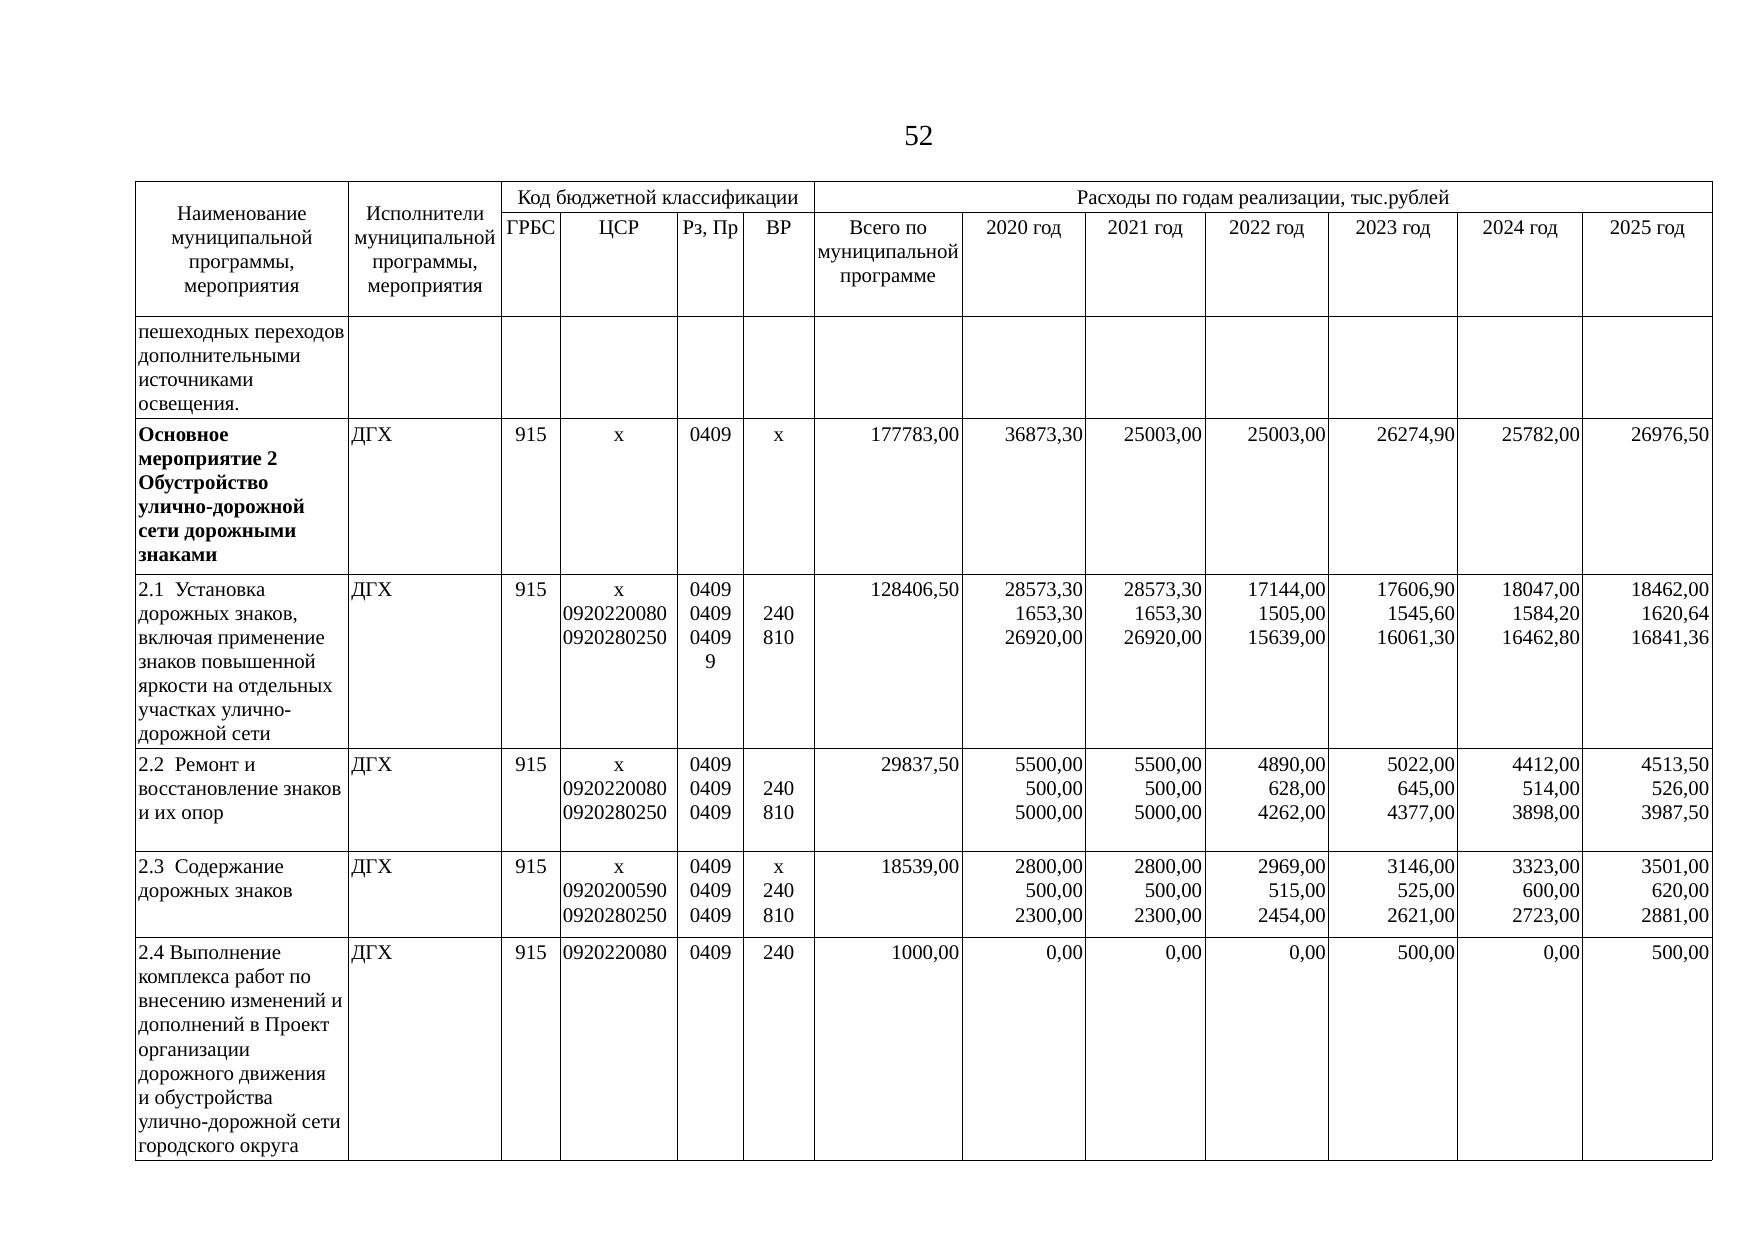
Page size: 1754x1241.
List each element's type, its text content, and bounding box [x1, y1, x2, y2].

table_cell 3146,00 525,00 2621,00 [1329, 852, 1457, 937]
table_cell [502, 317, 560, 418]
table_cell 2021 год [1086, 213, 1205, 316]
table_cell 2800,00 500,00 2300,00 [1086, 852, 1205, 937]
table_cell 2800,00 500,00 2300,00 [963, 852, 1085, 937]
table_cell 0409 0409 0409 [678, 852, 743, 937]
table_cell [561, 317, 677, 418]
table_cell 5500,00 500,00 5000,00 [963, 749, 1085, 851]
table_cell [349, 317, 501, 418]
table_cell 25782,00 [1458, 419, 1582, 573]
table_cell 18047,00 1584,20 16462,80 [1458, 575, 1582, 748]
table_cell Рз, Пр [678, 213, 743, 316]
table_cell 2022 год [1206, 213, 1328, 316]
table_cell ДГХ [349, 419, 501, 573]
table_cell [963, 317, 1085, 418]
table_cell 915 [502, 575, 560, 748]
table_cell 3323,00 600,00 2723,00 [1458, 852, 1582, 937]
table_cell 0,00 [1086, 938, 1205, 1160]
table_cell [1329, 317, 1457, 418]
table_cell [1583, 317, 1712, 418]
table_cell 5500,00 500,00 5000,00 [1086, 749, 1205, 851]
table_cell 2.4 Выполнение комплекса работ по внесению изменений и дополнений в Проект организации дорожного движения и обустройства улично-дорожной сети городского округа [136, 938, 348, 1160]
table_cell 25003,00 [1086, 419, 1205, 573]
table_cell 17144,00 1505,00 15639,00 [1206, 575, 1328, 748]
table_cell 5022,00 645,00 4377,00 [1329, 749, 1457, 851]
table_cell [815, 317, 962, 418]
table_cell пешеходных переходов дополнительными источниками освещения. [136, 317, 348, 418]
table_cell [1086, 317, 1205, 418]
table_cell х 0920200590 0920280250 [561, 852, 677, 937]
table_cell 26976,50 [1583, 419, 1712, 573]
table_cell 0,00 [963, 938, 1085, 1160]
table_cell х 240 810 [744, 852, 814, 937]
table_cell 18462,00 1620,64 16841,36 [1583, 575, 1712, 748]
table_cell 18539,00 [815, 852, 962, 937]
table_cell 17606,90 1545,60 16061,30 [1329, 575, 1457, 748]
table_cell 240 810 [744, 575, 814, 748]
table_cell 915 [502, 419, 560, 573]
table_cell 4513,50 526,00 3987,50 [1583, 749, 1712, 851]
table_cell 28573,30 1653,30 26920,00 [963, 575, 1085, 748]
table_cell ЦСР [561, 213, 677, 316]
table_cell 0,00 [1458, 938, 1582, 1160]
table_cell 500,00 [1583, 938, 1712, 1160]
table_cell ВР [744, 213, 814, 316]
table_cell ДГХ [349, 938, 501, 1160]
table_cell 25003,00 [1206, 419, 1328, 573]
table_cell 1000,00 [815, 938, 962, 1160]
table_cell 915 [502, 852, 560, 937]
table_cell [1458, 317, 1582, 418]
table_cell 3501,00 620,00 2881,00 [1583, 852, 1712, 937]
table_cell 0409 0409 0409 9 [678, 575, 743, 748]
table_cell 29837,50 [815, 749, 962, 851]
table_cell х 0920220080 0920280250 [561, 575, 677, 748]
table_cell 500,00 [1329, 938, 1457, 1160]
table_cell 2025 год [1583, 213, 1712, 316]
table_cell [678, 317, 743, 418]
table_header Наименование муниципальной программы, мероприятия [136, 182, 348, 316]
table_cell х [744, 419, 814, 573]
table_cell 240 [744, 938, 814, 1160]
table_cell 0409 [678, 419, 743, 573]
table_cell 28573,30 1653,30 26920,00 [1086, 575, 1205, 748]
table_cell 2.1 Установка дорожных знаков, включая применение знаков повышенной яркости на отдельных участках улично-дорожной сети [136, 575, 348, 748]
table_cell 915 [502, 749, 560, 851]
table_cell ГРБС [502, 213, 560, 316]
table_cell 0409 0409 0409 [678, 749, 743, 851]
table_cell 240 810 [744, 749, 814, 851]
table_cell Основное мероприятие 2 Обустройство улично-дорожной сети дорожными знаками [136, 419, 348, 573]
table_cell 2023 год [1329, 213, 1457, 316]
table_cell 2.3 Содержание дорожных знаков [136, 852, 348, 937]
table_cell 0409 [678, 938, 743, 1160]
table_cell 128406,50 [815, 575, 962, 748]
table_header Исполнители муниципальной программы, мероприятия [349, 182, 501, 316]
table_cell 2969,00 515,00 2454,00 [1206, 852, 1328, 937]
table_cell 2.2 Ремонт и восстановление знаков и их опор [136, 749, 348, 851]
table_cell х [561, 419, 677, 573]
table_cell ДГХ [349, 852, 501, 937]
table_cell 26274,90 [1329, 419, 1457, 573]
table_cell 0,00 [1206, 938, 1328, 1160]
table_cell 2024 год [1458, 213, 1582, 316]
table_cell 0920220080 [561, 938, 677, 1160]
table_header Код бюджетной классификации [502, 182, 814, 212]
table_cell х 0920220080 0920280250 [561, 749, 677, 851]
table_cell 4890,00 628,00 4262,00 [1206, 749, 1328, 851]
table_cell 177783,00 [815, 419, 962, 573]
table_header Расходы по годам реализации, тыс.рублей [815, 182, 1712, 212]
table_cell 2020 год [963, 213, 1085, 316]
table_cell 36873,30 [963, 419, 1085, 573]
table_cell 915 [502, 938, 560, 1160]
table_cell [1206, 317, 1328, 418]
table_cell ДГХ [349, 749, 501, 851]
table_cell 4412,00 514,00 3898,00 [1458, 749, 1582, 851]
table_cell [744, 317, 814, 418]
table_cell Всего по муниципальной программе [815, 213, 962, 316]
table_cell ДГХ [349, 575, 501, 748]
